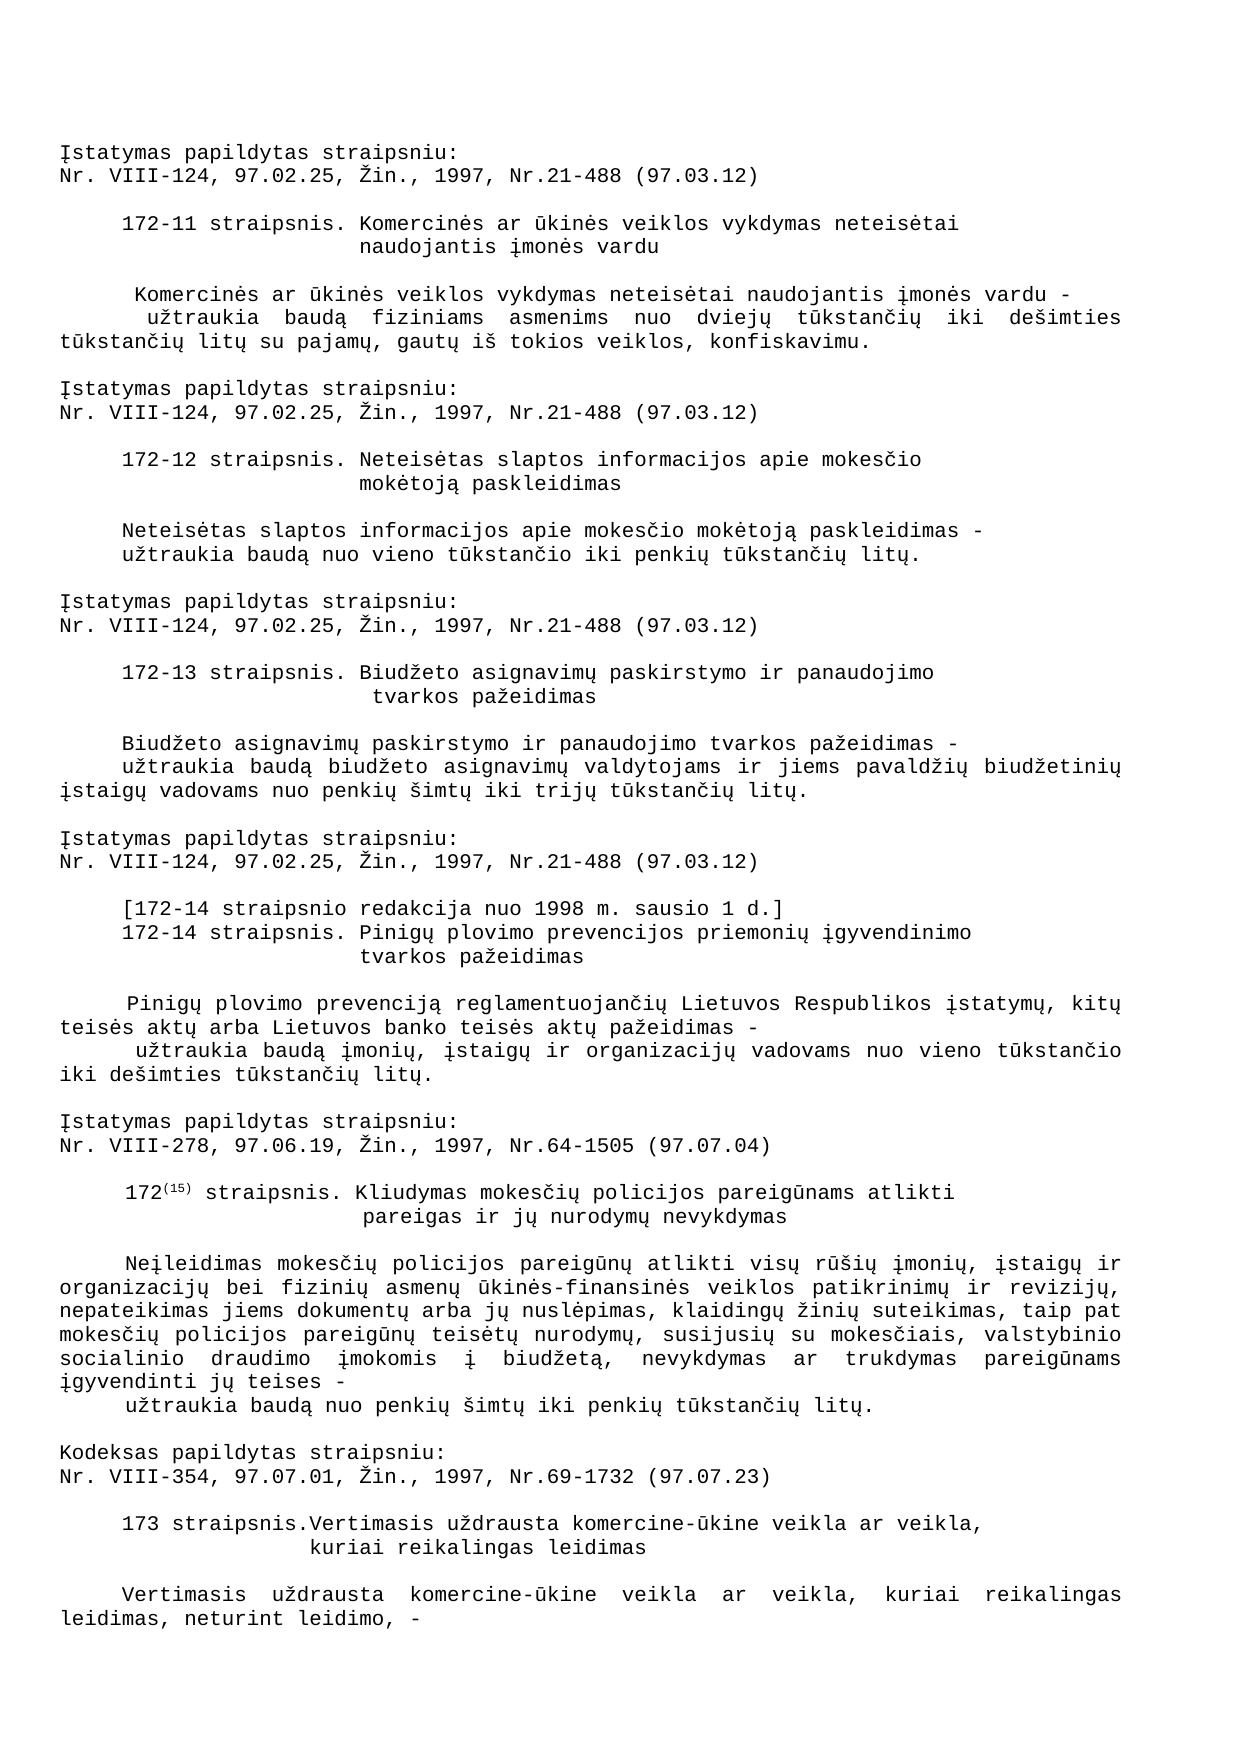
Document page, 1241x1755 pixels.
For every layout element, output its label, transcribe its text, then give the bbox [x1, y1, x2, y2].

text Nr. VIII-124, 97.02.25, Žin., 1997, Nr.21-488 (97.03.12) [59, 851, 1122, 875]
text Įstatymas papildytas straipsniu: [59, 378, 1122, 402]
text 172-12 straipsnis. Neteisėtas slaptos informacijos apie mokesčio [59, 449, 1122, 473]
text Įstatymas papildytas straipsniu: [59, 591, 1122, 615]
text Įstatymas papildytas straipsniu: [59, 827, 1122, 851]
text Neteisėtas slaptos informacijos apie mokesčio mokėtoją paskleidimas - [59, 520, 1122, 544]
text Biudžeto asignavimų paskirstymo ir panaudojimo tvarkos pažeidimas - [59, 733, 1122, 757]
text 172-11 straipsnis. Komercinės ar ūkinės veiklos vykdymas neteisėtai [59, 213, 1122, 236]
text Nr. VIII-124, 97.02.25, Žin., 1997, Nr.21-488 (97.03.12) [59, 165, 1122, 189]
text kuriai reikalingas leidimas [59, 1537, 1122, 1561]
text Įstatymas papildytas straipsniu: [59, 142, 1122, 165]
text naudojantis įmonės vardu [59, 236, 1122, 260]
text Kodeksas papildytas straipsniu: [59, 1442, 1122, 1466]
text užtraukia baudą nuo penkių šimtų iki penkių tūkstančių litų. [59, 1395, 1122, 1419]
text tvarkos pažeidimas [59, 946, 1122, 969]
text 172-14 straipsnis. Pinigų plovimo prevencijos priemonių įgyvendinimo [59, 922, 1122, 946]
text Nr. VIII-278, 97.06.19, Žin., 1997, Nr.64-1505 (97.07.04) [59, 1135, 1122, 1158]
text Neįleidimas mokesčių policijos pareigūnų atlikti visų rūšių įmonių, įstaigų ir organizacijų bei fizinių asmenų ūkinės-finansinės veiklos patikrinimų ir revizijų, nepateikimas jiems dokumentų arba jų nuslėpimas, klaidingų žinių suteikimas, taip pat mokesčių policijos pareigūnų teisėtų nurodymų, susijusių su mokesčiais, valstybinio socialinio draudimo įmokomis į biudžetą, nevykdymas ar trukdymas pareigūnams įgyvendinti jų teises - [59, 1253, 1122, 1395]
text 172(15) straipsnis. Kliudymas mokesčių policijos pareigūnams atlikti [59, 1182, 1122, 1206]
text Įstatymas papildytas straipsniu: [59, 1111, 1122, 1135]
text 173 straipsnis.Vertimasis uždrausta komercine-ūkine veikla ar veikla, [59, 1513, 1122, 1537]
text užtraukia baudą fiziniams asmenims nuo dviejų tūkstančių iki dešimties tūkstančių litų su pajamų, gautų iš tokios veiklos, konfiskavimu. [59, 307, 1122, 354]
text užtraukia baudą nuo vieno tūkstančio iki penkių tūkstančių litų. [59, 544, 1122, 567]
text 172-13 straipsnis. Biudžeto asignavimų paskirstymo ir panaudojimo [59, 662, 1122, 686]
text Vertimasis uždrausta komercine-ūkine veikla ar veikla, kuriai reikalingas leidimas, neturint leidimo, - [59, 1584, 1122, 1631]
text užtraukia baudą įmonių, įstaigų ir organizacijų vadovams nuo vieno tūkstančio iki dešimties tūkstančių litų. [59, 1040, 1122, 1088]
text mokėtoją paskleidimas [59, 473, 1122, 496]
text Nr. VIII-354, 97.07.01, Žin., 1997, Nr.69-1732 (97.07.23) [59, 1466, 1122, 1489]
text Nr. VIII-124, 97.02.25, Žin., 1997, Nr.21-488 (97.03.12) [59, 402, 1122, 426]
text pareigas ir jų nurodymų nevykdymas [59, 1206, 1122, 1229]
text tvarkos pažeidimas [59, 686, 1122, 709]
text Komercinės ar ūkinės veiklos vykdymas neteisėtai naudojantis įmonės vardu - [59, 284, 1122, 307]
text užtraukia baudą biudžeto asignavimų valdytojams ir jiems pavaldžių biudžetinių įstaigų vadovams nuo penkių šimtų iki trijų tūkstančių litų. [59, 757, 1122, 804]
text Pinigų plovimo prevenciją reglamentuojančių Lietuvos Respublikos įstatymų, kitų teisės aktų arba Lietuvos banko teisės aktų pažeidimas - [59, 993, 1122, 1040]
text [172-14 straipsnio redakcija nuo 1998 m. sausio 1 d.] [59, 898, 1122, 922]
text Nr. VIII-124, 97.02.25, Žin., 1997, Nr.21-488 (97.03.12) [59, 615, 1122, 638]
